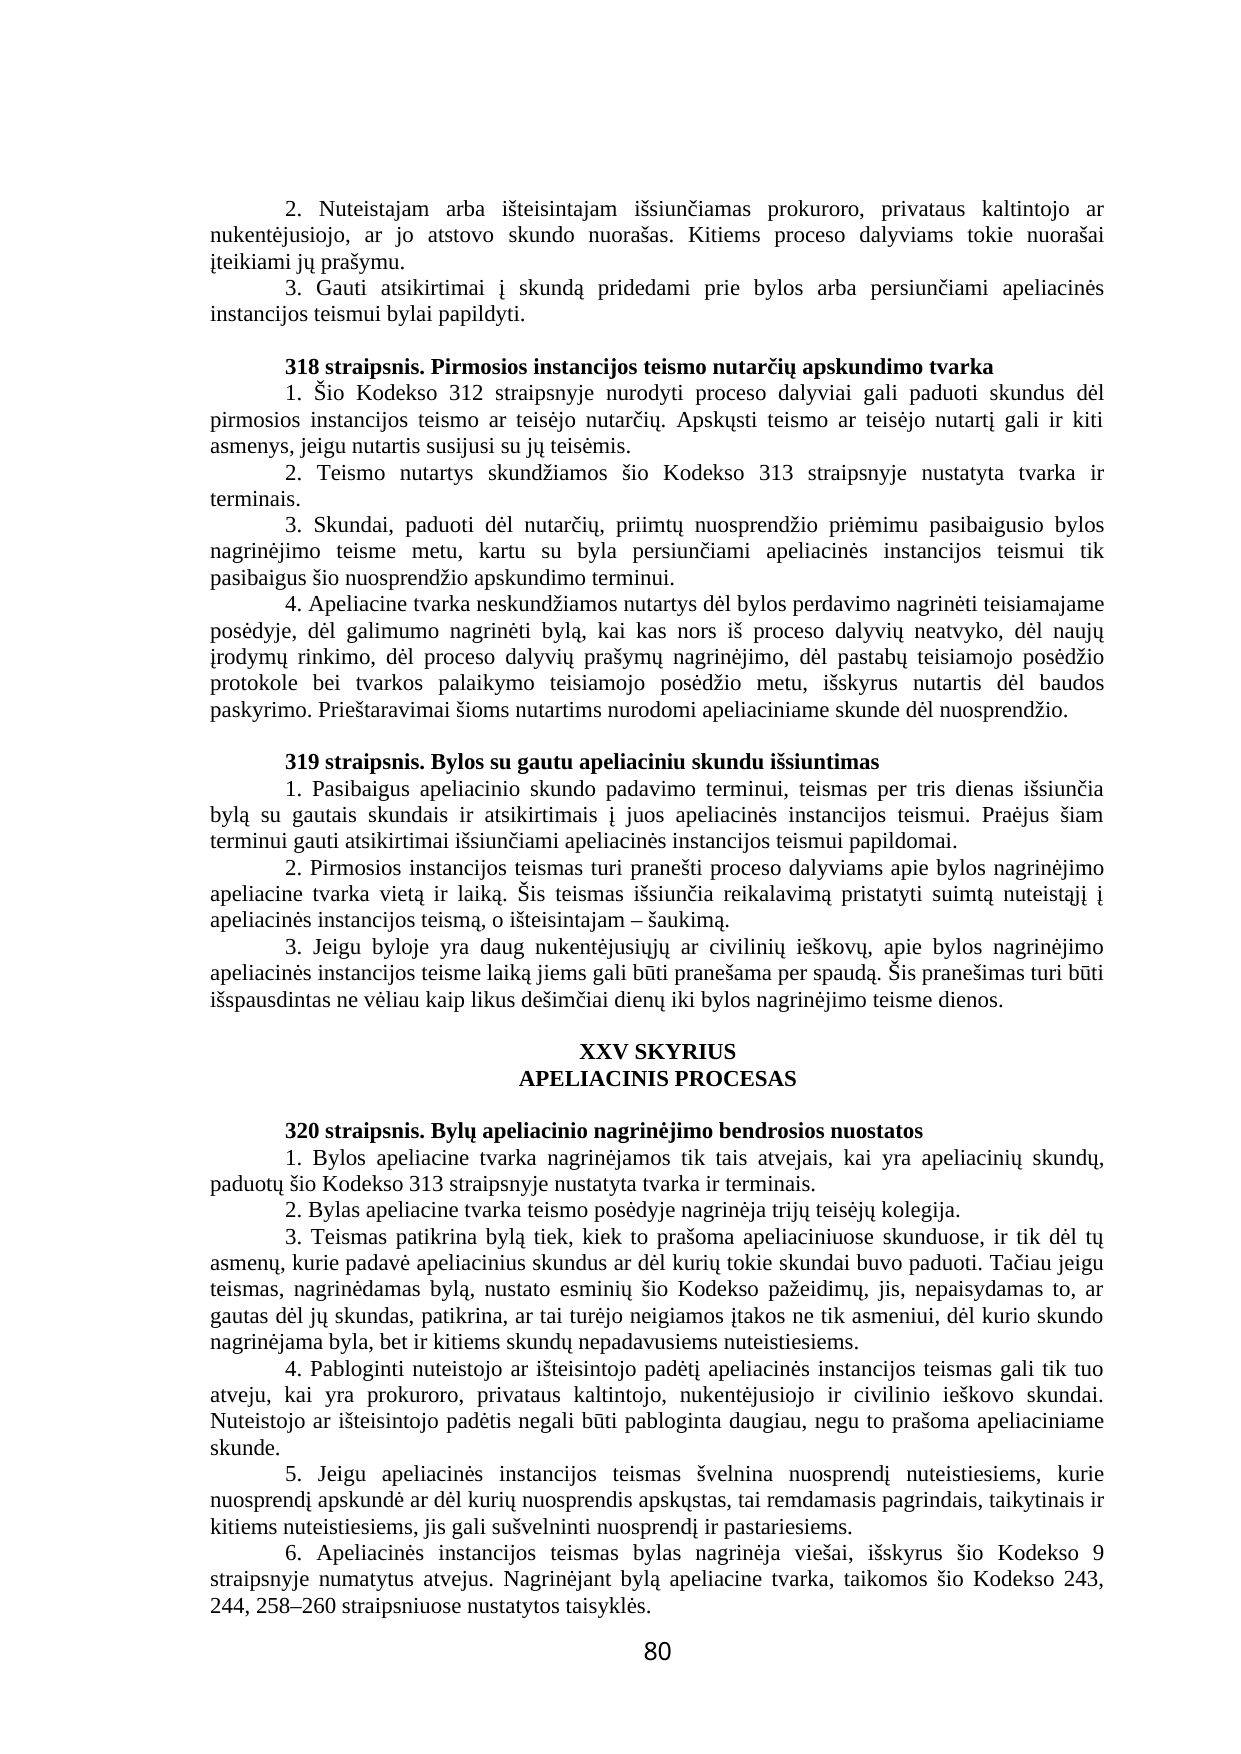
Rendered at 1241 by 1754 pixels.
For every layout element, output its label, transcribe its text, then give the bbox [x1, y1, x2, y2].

text 2. Teismo nutartys skundžiamos šio Kodekso 313 straipsnyje nustatyta tvarka ir terminais. [210, 458, 1106, 511]
text 2. Bylas apeliacine tvarka teismo posėdyje nagrinėja trijų teisėjų kolegija. [210, 1196, 1106, 1223]
text 1. Šio Kodekso 312 straipsnyje nurodyti proceso dalyviai gali paduoti skundus dėl pirmosios instancijos teismo ar teisėjo nutarčių. Apskųsti teismo ar teisėjo nutartį gali ir kiti asmenys, jeigu nutartis susijusi su jų teisėmis. [210, 379, 1106, 458]
text 319 straipsnis. Bylos su gautu apeliaciniu skundu išsiuntimas [210, 748, 1106, 775]
text 4. Pabloginti nuteistojo ar išteisintojo padėtį apeliacinės instancijos teismas gali tik tuo atveju, kai yra prokuroro, privataus kaltintojo, nukentėjusiojo ir civilinio ieškovo skundai. Nuteistojo ar išteisintojo padėtis negali būti pabloginta daugiau, negu to prašoma apeliaciniame skunde. [210, 1354, 1106, 1460]
text 3. Teismas patikrina bylą tiek, kiek to prašoma apeliaciniuose skunduose, ir tik dėl tų asmenų, kurie padavė apeliacinius skundus ar dėl kurių tokie skundai buvo paduoti. Tačiau jeigu teismas, nagrinėdamas bylą, nustato esminių šio Kodekso pažeidimų, jis, nepaisydamas to, ar gautas dėl jų skundas, patikrina, ar tai turėjo neigiamos įtakos ne tik asmeniui, dėl kurio skundo nagrinėjama byla, bet ir kitiems skundų nepadavusiems nuteistiesiems. [210, 1223, 1106, 1354]
text 318 straipsnis. Pirmosios instancijos teismo nutarčių apskundimo tvarka [285, 353, 1106, 379]
text 2. Nuteistajam arba išteisintajam išsiunčiamas prokuroro, privataus kaltintojo ar nukentėjusiojo, ar jo atstovo skundo nuorašas. Kitiems proceso dalyviams tokie nuorašai įteikiami jų prašymu. [210, 195, 1106, 274]
text 6. Apeliacinės instancijos teismas bylas nagrinėja viešai, išskyrus šio Kodekso 9 straipsnyje numatytus atvejus. Nagrinėjant bylą apeliacine tvarka, taikomos šio Kodekso 243, 244, 258–260 straipsniuose nustatytos taisyklės. [210, 1539, 1106, 1618]
text 3. Jeigu byloje yra daug nukentėjusiųjų ar civilinių ieškovų, apie bylos nagrinėjimo apeliacinės instancijos teisme laiką jiems gali būti pranešama per spaudą. Šis pranešimas turi būti išspausdintas ne vėliau kaip likus dešimčiai dienų iki bylos nagrinėjimo teisme dienos. [210, 933, 1106, 1012]
text 1. Pasibaigus apeliacinio skundo padavimo terminui, teismas per tris dienas išsiunčia bylą su gautais skundais ir atsikirtimais į juos apeliacinės instancijos teismui. Praėjus šiam terminui gauti atsikirtimai išsiunčiami apeliacinės instancijos teismui papildomai. [210, 775, 1106, 854]
text Apeliacinis procesas [210, 1065, 1106, 1091]
text 1. Bylos apeliacine tvarka nagrinėjamos tik tais atvejais, kai yra apeliacinių skundų, paduotų šio Kodekso 313 straipsnyje nustatyta tvarka ir terminais. [210, 1144, 1106, 1196]
text 2. Pirmosios instancijos teismas turi pranešti proceso dalyviams apie bylos nagrinėjimo apeliacine tvarka vietą ir laiką. Šis teismas išsiunčia reikalavimą pristatyti suimtą nuteistąjį į apeliacinės instancijos teismą, o išteisintajam – šaukimą. [210, 854, 1106, 933]
text 5. Jeigu apeliacinės instancijos teismas švelnina nuosprendį nuteistiesiems, kurie nuosprendį apskundė ar dėl kurių nuosprendis apskųstas, tai remdamasis pagrindais, taikytinais ir kitiems nuteistiesiems, jis gali sušvelninti nuosprendį ir pastariesiems. [210, 1460, 1106, 1539]
text 3. Skundai, paduoti dėl nutarčių, priimtų nuosprendžio priėmimu pasibaigusio bylos nagrinėjimo teisme metu, kartu su byla persiunčiami apeliacinės instancijos teismui tik pasibaigus šio nuosprendžio apskundimo terminui. [210, 511, 1106, 590]
text 320 straipsnis. Bylų apeliacinio nagrinėjimo bendrosios nuostatos [210, 1117, 1106, 1144]
subtitle XXV skyrius [210, 1038, 1106, 1065]
text 4. Apeliacine tvarka neskundžiamos nutartys dėl bylos perdavimo nagrinėti teisiamajame posėdyje, dėl galimumo nagrinėti bylą, kai kas nors iš proceso dalyvių neatvyko, dėl naujų įrodymų rinkimo, dėl proceso dalyvių prašymų nagrinėjimo, dėl pastabų teisiamojo posėdžio protokole bei tvarkos palaikymo teisiamojo posėdžio metu, išskyrus nutartis dėl baudos paskyrimo. Prieštaravimai šioms nutartims nurodomi apeliaciniame skunde dėl nuosprendžio. [210, 590, 1106, 722]
text 3. Gauti atsikirtimai į skundą pridedami prie bylos arba persiunčiami apeliacinės instancijos teismui bylai papildyti. [210, 274, 1106, 327]
